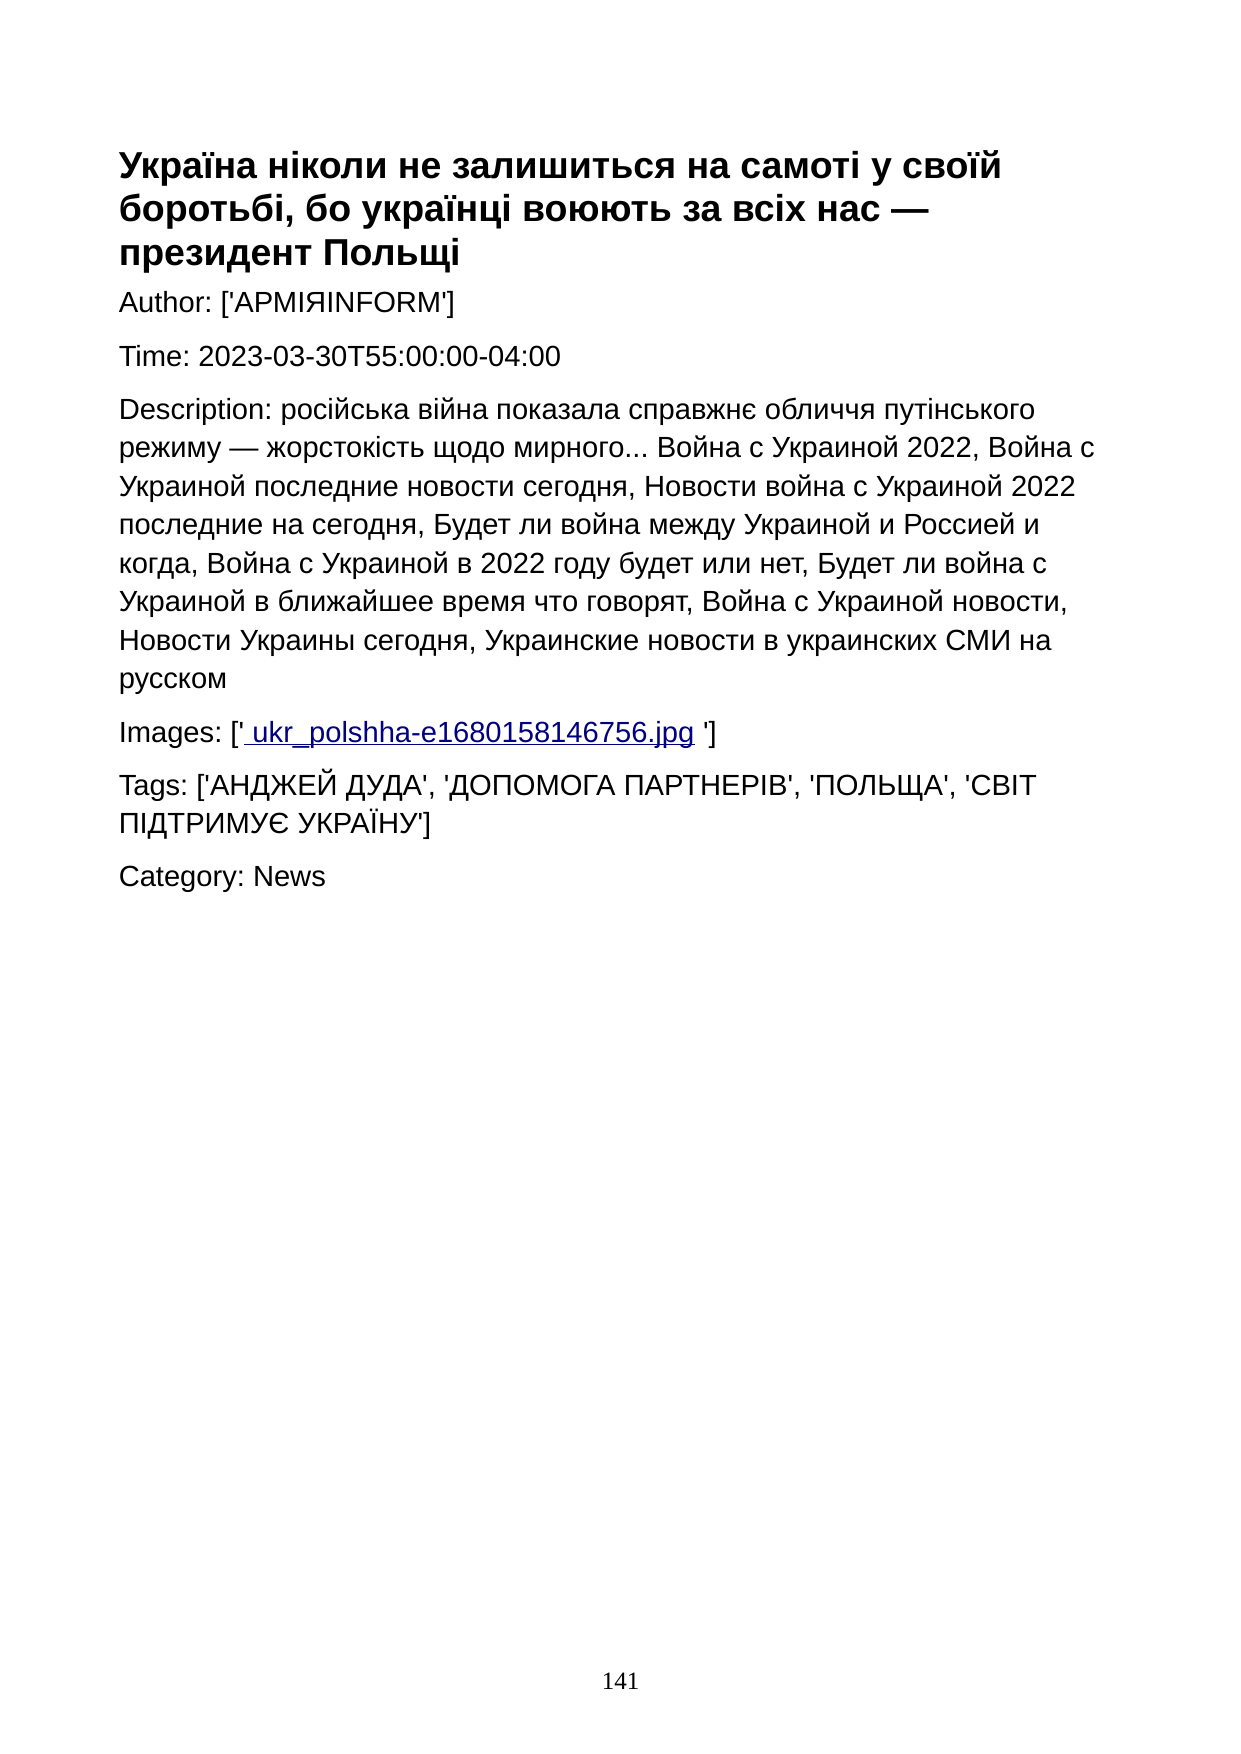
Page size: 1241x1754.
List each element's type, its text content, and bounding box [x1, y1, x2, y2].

text Tags: ['АНДЖЕЙ ДУДА', 'ДОПОМОГА ПАРТНЕРІВ', 'ПОЛЬЩА', 'СВІТ ПІДТРИМУЄ УКРАЇНУ'] [118, 768, 1122, 840]
text Time: 2023-03-30T55:00:00-04:00 [118, 338, 1122, 372]
subtitle Україна ніколи не залишиться на самоті у своїй боротьбі, бо українці воюють за всіх нас — президент Польщі [118, 143, 1122, 273]
text Description: російська війна показала справжнє обличчя путінського режиму — жорстокість щодо мирного... Война с Украиной 2022, Война с Украиной последние новости сегодня, Новости война с Украиной 2022 последние на сегодня, Будет ли война между Украиной и Россией и когда, Война с Украиной в 2022 году будет или нет, Будет ли война с Украиной в ближайшее время что говорят, Война с Украиной новости, Новости Украины сегодня, Украинские новости в украинских СМИ на русском [118, 392, 1122, 695]
text Images: [' ukr_polshha-e1680158146756.jpg '] [118, 714, 1122, 748]
text Category: News [118, 859, 1122, 893]
text Author: ['АРМІЯINFORM'] [118, 285, 1122, 319]
